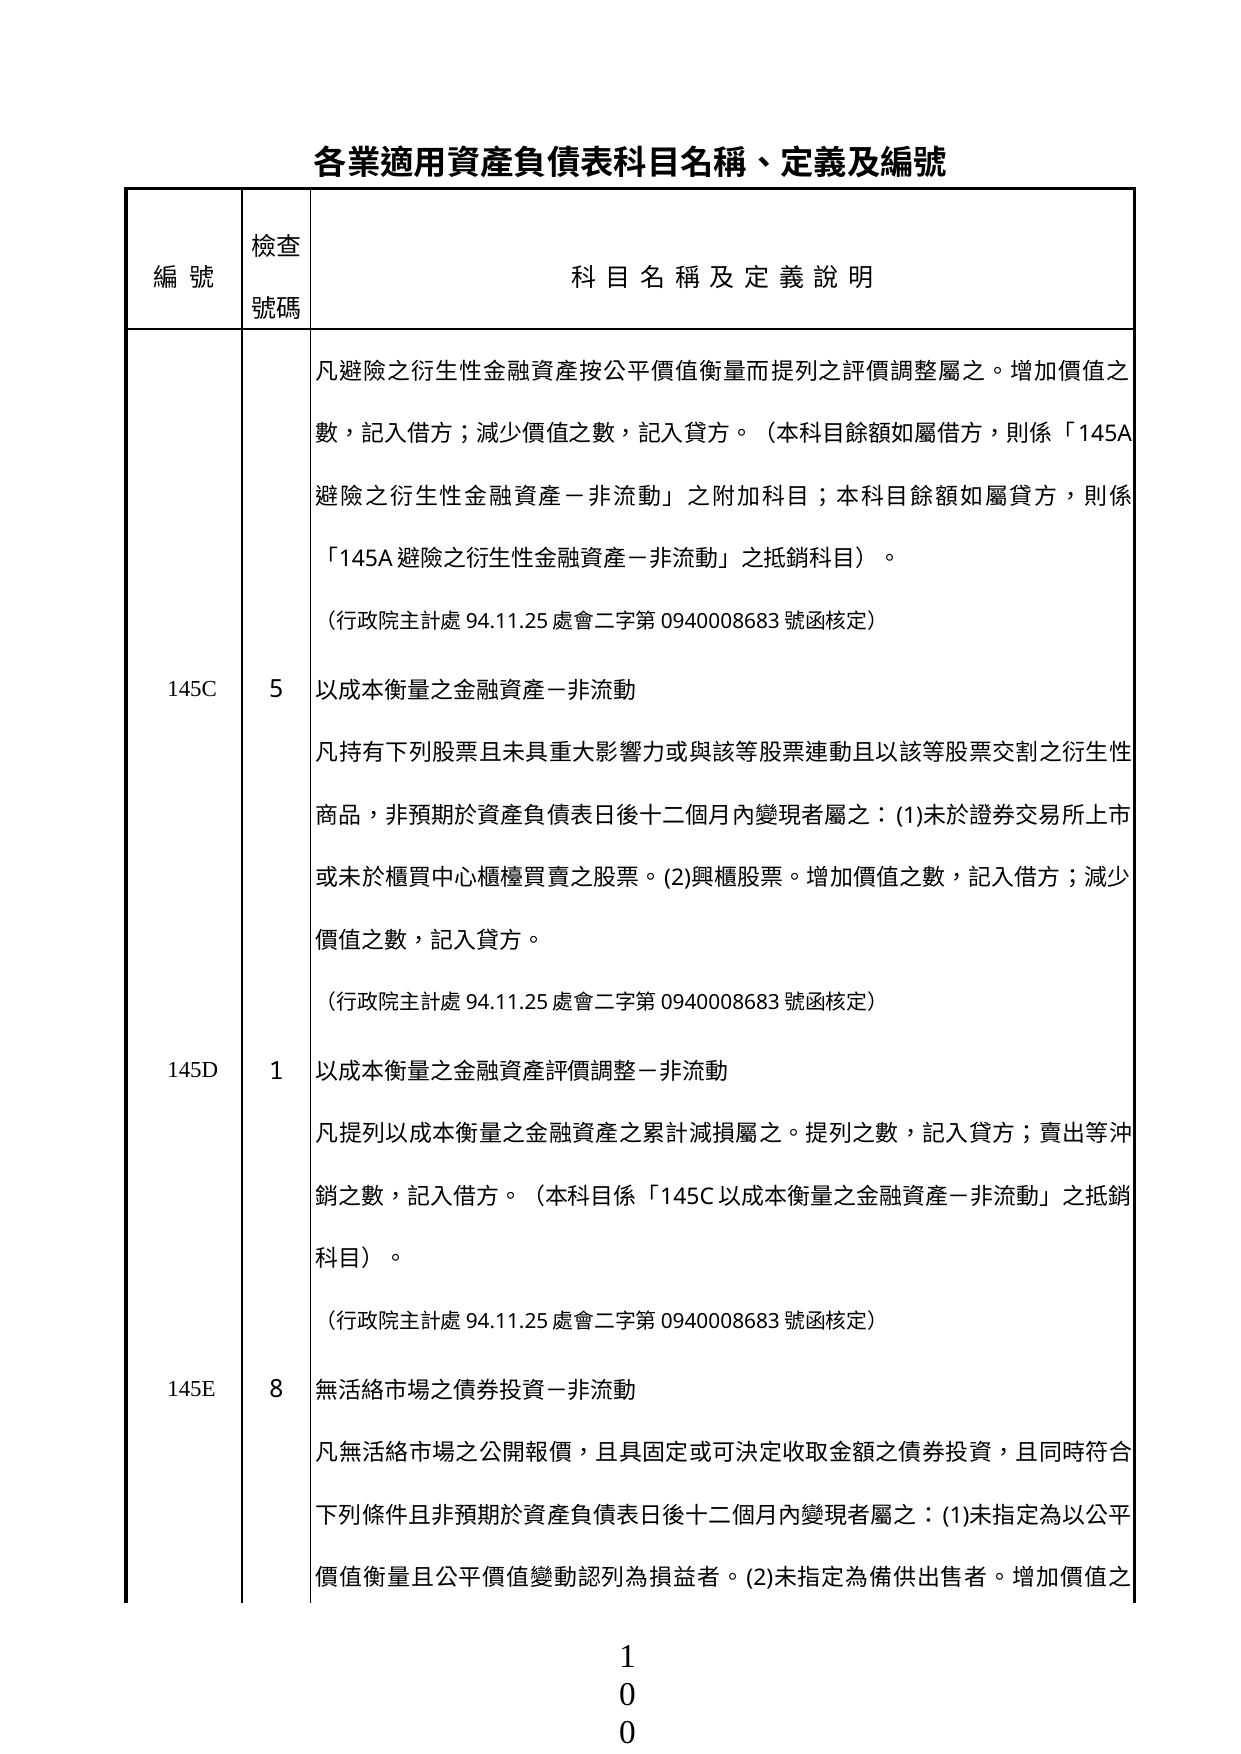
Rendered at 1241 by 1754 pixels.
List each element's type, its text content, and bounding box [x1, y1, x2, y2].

table_cell 以成本衡量之金融資產－非流動 凡持有下列股票且未具重大影響力或與該等股票連動且以該等股票交割之衍生性商品，非預期於資產負債表日後十二個月內變現者屬之：(1)未於證券交易所上市或未於櫃買中心櫃檯買賣之股票。(2)興櫃股票。增加價值之數，記入借方；減少價值之數，記入貸方。 （行政院主計處94.11.25處會二字第0940008683號函核定） [311, 647, 1133, 1028]
table_cell [106, 1028, 124, 1347]
table_cell 1 [243, 1028, 310, 1347]
table_header [106, 112, 126, 187]
table_cell 以成本衡量之金融資產評價調整－非流動 凡提列以成本衡量之金融資產之累計減損屬之。提列之數，記入貸方；賣出等沖銷之數，記入借方。（本科目係「145C以成本衡量之金融資產－非流動」之抵銷科目）。 （行政院主計處94.11.25處會二字第0940008683號函核定） [311, 1028, 1133, 1347]
table_cell 無活絡市場之債券投資－非流動 凡無活絡市場之公開報價，且具固定或可決定收取金額之債券投資，且同時符合下列條件且非預期於資產負債表日後十二個月內變現者屬之：(1)未指定為以公平價值衡量且公平價值變動認列為損益者。(2)未指定為備供出售者。增加價值之 [311, 1347, 1133, 1603]
table_cell 8 [243, 1347, 310, 1603]
table_cell [106, 187, 124, 328]
table_cell 凡避險之衍生性金融資產按公平價值衡量而提列之評價調整屬之。增加價值之數，記入借方；減少價值之數，記入貸方。（本科目餘額如屬借方，則係「145A避險之衍生性金融資產－非流動」之附加科目；本科目餘額如屬貸方，則係「145A避險之衍生性金融資產－非流動」之抵銷科目）。 （行政院主計處94.11.25處會二字第0940008683號函核定） [311, 330, 1133, 647]
table_cell [106, 647, 124, 1028]
table_cell 145E [128, 1347, 241, 1603]
table_cell [106, 1347, 124, 1603]
table_header 各業適用資產負債表科目名稱、定義及編號 [126, 112, 1134, 187]
table_cell 檢查號碼 [243, 190, 310, 328]
table_cell 科 目 名 稱 及 定 義 說 明 [311, 190, 1133, 328]
table_cell 編 號 [128, 190, 241, 328]
table_cell 145C [128, 647, 241, 1028]
table_cell [128, 330, 241, 647]
table_cell 5 [243, 647, 310, 1028]
table_cell [106, 328, 124, 647]
table_cell [243, 330, 310, 647]
table_cell 145D [128, 1028, 241, 1347]
